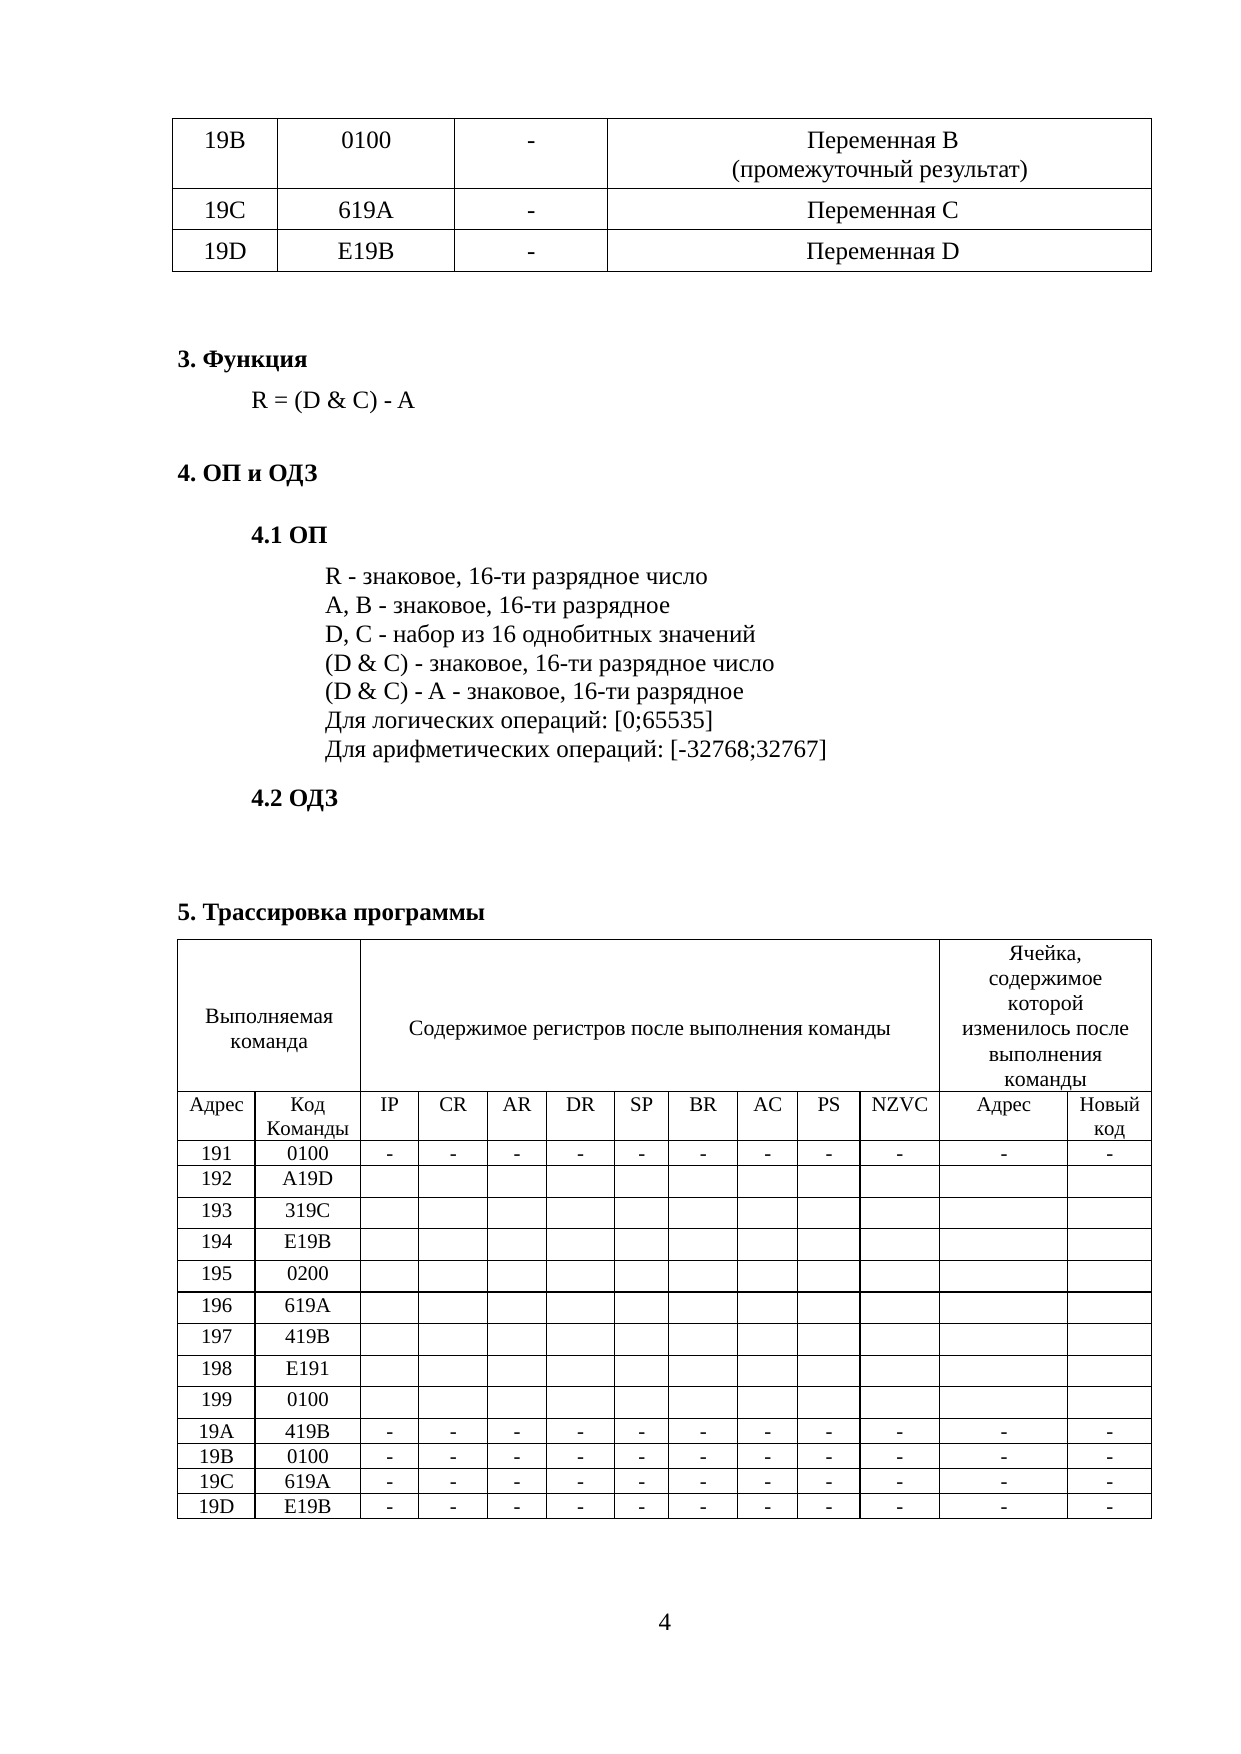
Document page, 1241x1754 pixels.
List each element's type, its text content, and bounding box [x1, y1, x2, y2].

table_cell Код Команды [256, 1092, 360, 1140]
table_cell [861, 1356, 939, 1386]
table_cell - [455, 189, 607, 229]
table_cell [615, 1198, 668, 1228]
table_cell 19A [178, 1419, 254, 1443]
table_cell 619A [256, 1293, 360, 1323]
table_cell [738, 1387, 797, 1418]
table_cell - [361, 1469, 418, 1493]
table_cell [419, 1229, 487, 1260]
table_cell [738, 1198, 797, 1228]
table_cell - [861, 1469, 939, 1493]
table_cell [547, 1229, 614, 1260]
table_cell [419, 1261, 487, 1291]
table_cell - [861, 1419, 939, 1443]
table_cell - [940, 1469, 1067, 1493]
table_cell - [488, 1494, 546, 1518]
table_cell 319C [256, 1198, 360, 1228]
table_cell [669, 1356, 737, 1386]
table_cell [361, 1387, 418, 1418]
table_cell 196 [178, 1293, 254, 1323]
table_cell [547, 1166, 614, 1197]
table_cell [615, 1166, 668, 1197]
table_cell 619A [256, 1469, 360, 1493]
table_cell [1068, 1356, 1151, 1386]
table_cell - [547, 1419, 614, 1443]
table_cell Новый код [1068, 1092, 1151, 1140]
table_cell 19D [173, 230, 277, 271]
table_cell 619A [278, 189, 454, 229]
table_cell Переменная C [608, 189, 1151, 229]
table_cell [419, 1293, 487, 1323]
table_cell [798, 1166, 859, 1197]
table_cell [940, 1387, 1067, 1418]
table_cell E19B [278, 230, 454, 271]
table_cell [547, 1387, 614, 1418]
table_cell E19B [256, 1229, 360, 1260]
table_cell DR [547, 1092, 614, 1140]
table_cell - [455, 230, 607, 271]
table_cell SP [615, 1092, 668, 1140]
table_cell [861, 1261, 939, 1291]
table_cell [738, 1293, 797, 1323]
table_cell [419, 1198, 487, 1228]
table_cell 0100 [256, 1444, 360, 1468]
table_cell - [861, 1444, 939, 1468]
table_cell [940, 1324, 1067, 1354]
table_cell - [798, 1444, 859, 1468]
table_cell [361, 1356, 418, 1386]
text R = (D & C) - A [177, 386, 1152, 414]
table_cell [861, 1293, 939, 1323]
table_cell [861, 1324, 939, 1354]
table_cell [798, 1293, 859, 1323]
table_cell [419, 1356, 487, 1386]
table_cell [361, 1229, 418, 1260]
table_cell - [419, 1469, 487, 1493]
table_cell [1068, 1229, 1151, 1260]
table_cell [615, 1356, 668, 1386]
table_cell 198 [178, 1356, 254, 1386]
table_cell 19D [178, 1494, 254, 1518]
table_cell [615, 1229, 668, 1260]
table_cell [861, 1198, 939, 1228]
text Для логических операций: [0;65535] [177, 705, 1152, 734]
table_cell 191 [178, 1141, 254, 1165]
table_cell [940, 1198, 1067, 1228]
table_cell 19B [178, 1444, 254, 1468]
table_cell - [738, 1444, 797, 1468]
table_cell [861, 1166, 939, 1197]
table_cell 419B [256, 1324, 360, 1354]
table_cell - [615, 1469, 668, 1493]
table_cell - [419, 1494, 487, 1518]
text R - знаковое, 16-ти разрядное число [177, 561, 1152, 590]
table_cell AR [488, 1092, 546, 1140]
table_cell - [419, 1419, 487, 1443]
table_cell [669, 1387, 737, 1418]
table_cell [738, 1356, 797, 1386]
table_cell [547, 1293, 614, 1323]
table_cell [547, 1261, 614, 1291]
table_cell 193 [178, 1198, 254, 1228]
table_cell 19C [178, 1469, 254, 1493]
table_cell 419B [256, 1419, 360, 1443]
table_cell 194 [178, 1229, 254, 1260]
table_cell - [798, 1141, 859, 1165]
table_cell [361, 1261, 418, 1291]
table_cell [669, 1324, 737, 1354]
table_cell [1068, 1261, 1151, 1291]
table_cell 197 [178, 1324, 254, 1354]
table_cell [615, 1293, 668, 1323]
table_cell 192 [178, 1166, 254, 1197]
table_cell [669, 1198, 737, 1228]
table_cell [940, 1261, 1067, 1291]
table_cell [861, 1387, 939, 1418]
table_cell [488, 1356, 546, 1386]
subtitle 3. Функция [177, 344, 1152, 373]
table_cell - [940, 1494, 1067, 1518]
table_cell [547, 1324, 614, 1354]
table_cell - [669, 1444, 737, 1468]
table_cell [615, 1261, 668, 1291]
table_cell [940, 1166, 1067, 1197]
table_cell [488, 1293, 546, 1323]
table_cell - [547, 1494, 614, 1518]
table_cell [488, 1324, 546, 1354]
table_cell E19B [256, 1494, 360, 1518]
table_cell - [940, 1444, 1067, 1468]
table_cell [361, 1324, 418, 1354]
table_cell - [798, 1469, 859, 1493]
table_cell - [419, 1444, 487, 1468]
table_cell [1068, 1166, 1151, 1197]
table_cell - [615, 1444, 668, 1468]
table_cell [798, 1261, 859, 1291]
table_cell 0100 [256, 1387, 360, 1418]
table_cell [419, 1387, 487, 1418]
table_cell [738, 1324, 797, 1354]
table_cell - [615, 1494, 668, 1518]
table_cell [861, 1229, 939, 1260]
table_cell [1068, 1198, 1151, 1228]
table_cell [361, 1198, 418, 1228]
table_cell [1068, 1324, 1151, 1354]
table_cell [547, 1198, 614, 1228]
table_cell [488, 1387, 546, 1418]
table_cell Адрес [940, 1092, 1067, 1140]
table_cell AC [738, 1092, 797, 1140]
table_cell - [1068, 1469, 1151, 1493]
table_cell - [798, 1419, 859, 1443]
text D, C - набор из 16 однобитных значений [177, 619, 1152, 648]
table_cell [488, 1166, 546, 1197]
table_header Содержимое регистров после выполнения команды [361, 940, 939, 1091]
table_cell - [738, 1494, 797, 1518]
table_cell NZVC [861, 1092, 939, 1140]
table_cell - [488, 1419, 546, 1443]
table_cell [798, 1387, 859, 1418]
table_cell [669, 1293, 737, 1323]
table_cell [419, 1324, 487, 1354]
table_cell [738, 1229, 797, 1260]
table_cell 19C [173, 189, 277, 229]
table_cell - [1068, 1419, 1151, 1443]
table_cell CR [419, 1092, 487, 1140]
table_cell - [738, 1419, 797, 1443]
table_cell [361, 1166, 418, 1197]
table_cell [1068, 1387, 1151, 1418]
table_cell [798, 1324, 859, 1354]
table_cell - [940, 1141, 1067, 1165]
table_cell [488, 1229, 546, 1260]
table_cell [488, 1261, 546, 1291]
table_cell PS [798, 1092, 859, 1140]
table_cell - [861, 1494, 939, 1518]
text (D & C) - знаковое, 16-ти разрядное число [177, 648, 1152, 676]
table_cell - [419, 1141, 487, 1165]
table_cell - [361, 1444, 418, 1468]
table_cell [615, 1324, 668, 1354]
table_cell - [798, 1494, 859, 1518]
table_cell - [488, 1469, 546, 1493]
table_cell - [615, 1419, 668, 1443]
table_cell - [361, 1141, 418, 1165]
table_cell [798, 1229, 859, 1260]
table_cell [1068, 1293, 1151, 1323]
text A, B - знаковое, 16-ти разрядное [177, 590, 1152, 619]
table_cell [361, 1293, 418, 1323]
table_cell Переменная D [608, 230, 1151, 271]
table_cell Адрес [178, 1092, 254, 1140]
table_cell [547, 1356, 614, 1386]
table_cell 0200 [256, 1261, 360, 1291]
table_cell - [488, 1141, 546, 1165]
table_cell E191 [256, 1356, 360, 1386]
table_cell 199 [178, 1387, 254, 1418]
table_cell 0100 [278, 119, 454, 188]
table_cell - [615, 1141, 668, 1165]
table_cell 19B [173, 119, 277, 188]
table_cell - [738, 1141, 797, 1165]
table_header Ячейка, содержимое которой изменилось после выполнения команды [940, 940, 1151, 1091]
table_header Выполняемая команда [178, 940, 360, 1091]
table_cell [940, 1229, 1067, 1260]
table_cell - [1068, 1141, 1151, 1165]
table_cell - [669, 1469, 737, 1493]
table_cell - [547, 1469, 614, 1493]
table_cell BR [669, 1092, 737, 1140]
table_cell Переменная B (промежуточный результат) [608, 119, 1151, 188]
subtitle 4.2 ОДЗ [177, 783, 1152, 812]
table_cell 0100 [256, 1141, 360, 1165]
table_cell - [455, 119, 607, 188]
table_cell IP [361, 1092, 418, 1140]
table_cell [738, 1166, 797, 1197]
table_cell - [669, 1494, 737, 1518]
table_cell [669, 1261, 737, 1291]
table_cell [940, 1356, 1067, 1386]
table_cell - [1068, 1444, 1151, 1468]
table_cell [798, 1198, 859, 1228]
table_cell [615, 1387, 668, 1418]
table_cell [669, 1166, 737, 1197]
table_cell - [361, 1494, 418, 1518]
table_cell - [861, 1141, 939, 1165]
table_cell - [669, 1141, 737, 1165]
subtitle 5. Трассировка программы [177, 897, 1152, 926]
table_cell - [488, 1444, 546, 1468]
table_cell - [669, 1419, 737, 1443]
table_cell [419, 1166, 487, 1197]
table_cell [669, 1229, 737, 1260]
table_cell - [361, 1419, 418, 1443]
table_cell - [738, 1469, 797, 1493]
text Для арифметических операций: [-32768;32767] [177, 734, 1152, 763]
table_cell [488, 1198, 546, 1228]
table_cell - [547, 1444, 614, 1468]
table_cell 195 [178, 1261, 254, 1291]
subtitle 4. ОП и ОДЗ [177, 458, 1152, 487]
table_cell - [547, 1141, 614, 1165]
table_cell [738, 1261, 797, 1291]
table_cell - [1068, 1494, 1151, 1518]
table_cell A19D [256, 1166, 360, 1197]
table_cell [798, 1356, 859, 1386]
subtitle 4.1 ОП [177, 520, 1152, 549]
table_cell - [940, 1419, 1067, 1443]
text (D & C) - A - знаковое, 16-ти разрядное [177, 676, 1152, 705]
table_cell [940, 1293, 1067, 1323]
